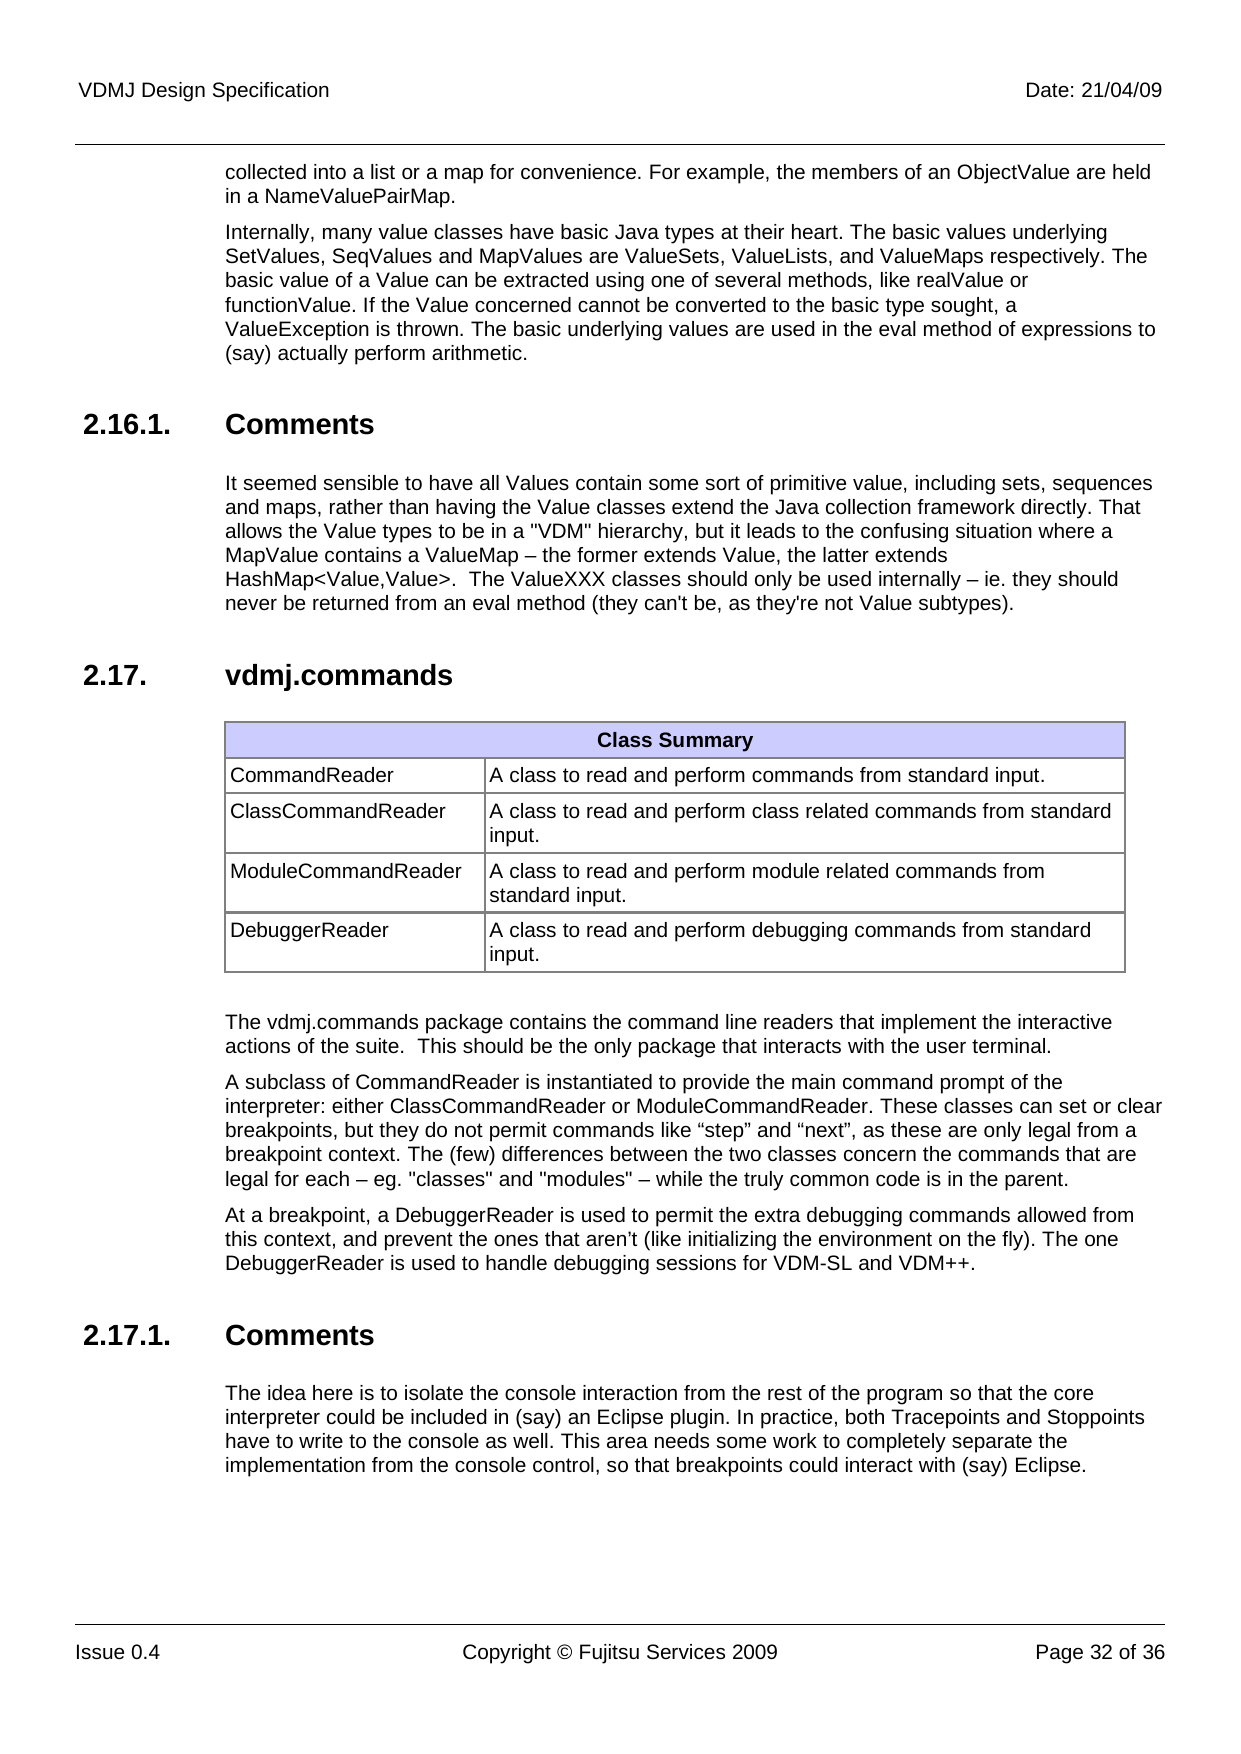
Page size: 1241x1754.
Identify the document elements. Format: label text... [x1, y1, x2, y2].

text The idea here is to isolate the console interaction from the rest of the program so that the core interpreter could be included in (say) an Eclipse plugin. In practice, both Tracepoints and Stoppoints have to write to the console as well. This area needs some work to completely separate the implementation from the console control, so that breakpoints could interact with (say) Eclipse. [225, 1381, 1165, 1477]
text It seemed sensible to have all Values contain some sort of primitive value, including sets, sequences and maps, rather than having the Value classes extend the Java collection framework directly. That allows the Value types to be in a "VDM" hierarchy, but it leads to the confusing situation where a MapValue contains a ValueMap – the former extends Value, the latter extends HashMap<Value,Value>. The ValueXXX classes should only be used internally – ie. they should never be returned from an eval method (they can't be, as they're not Value subtypes). [225, 471, 1165, 615]
text At a breakpoint, a DebuggerReader is used to permit the extra debugging commands allowed from this context, and prevent the ones that aren’t (like initializing the environment on the fly). The one DebuggerReader is used to handle debugging sessions for VDM-SL and VDM++. [225, 1203, 1165, 1275]
table_cell DebuggerReader [226, 914, 484, 971]
subtitle Comments [75, 407, 1165, 441]
table_cell A class to read and perform debugging commands from standard input. [486, 914, 1124, 971]
subtitle vdmj.commands [75, 658, 1165, 691]
table_cell A class to read and perform module related commands from standard input. [486, 854, 1124, 911]
text A subclass of CommandReader is instantiated to provide the main command prompt of the interpreter: either ClassCommandReader or ModuleCommandReader. These classes can set or clear breakpoints, but they do not permit commands like “step” and “next”, as these are only legal from a breakpoint context. The (few) differences between the two classes concern the commands that are legal for each – eg. "classes" and "modules" – while the truly common code is in the parent. [225, 1070, 1165, 1191]
table_cell A class to read and perform commands from standard input. [486, 759, 1124, 792]
text The vdmj.commands package contains the command line readers that implement the interactive actions of the suite. This should be the only package that interacts with the user terminal. [225, 1009, 1165, 1058]
text collected into a list or a map for convenience. For example, the members of an ObjectValue are held in a NameValuePairMap. [225, 160, 1165, 208]
text Internally, many value classes have basic Java types at their heart. The basic values underlying SetValues, SeqValues and MapValues are ValueSets, ValueLists, and ValueMaps respectively. The basic value of a Value can be extracted using one of several methods, like realValue or functionValue. If the Value concerned cannot be converted to the basic type sought, a ValueException is thrown. The basic underlying values are used in the eval method of expressions to (say) actually perform arithmetic. [225, 220, 1165, 365]
table_cell CommandReader [226, 759, 484, 792]
table_header Class Summary [226, 723, 1124, 757]
subtitle Comments [75, 1318, 1165, 1351]
table_cell ClassCommandReader [226, 794, 484, 852]
table_cell ModuleCommandReader [226, 854, 484, 911]
table_cell A class to read and perform class related commands from standard input. [486, 794, 1124, 852]
